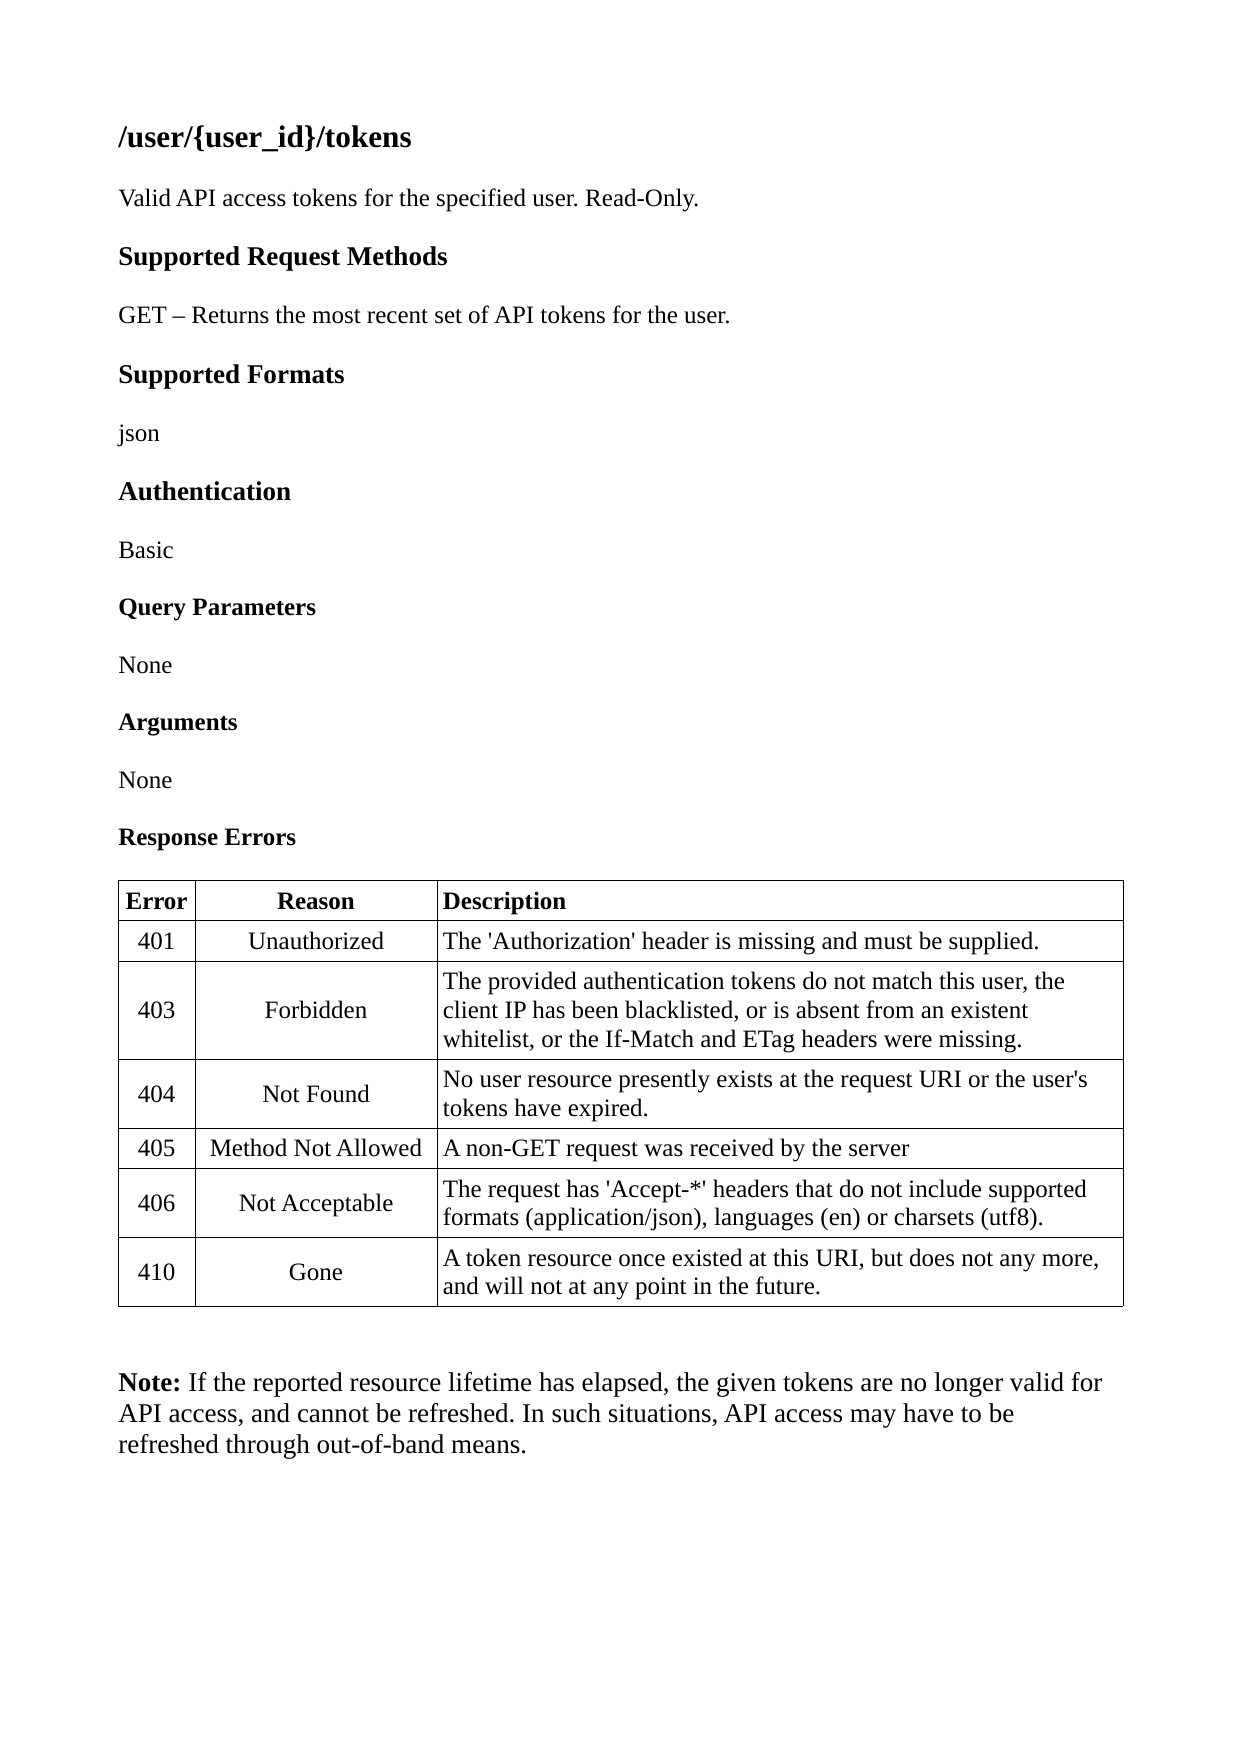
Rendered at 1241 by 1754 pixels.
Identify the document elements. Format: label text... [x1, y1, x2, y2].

text json [118, 418, 1122, 446]
text Arguments [118, 707, 1122, 736]
text None [118, 765, 1122, 794]
table_cell No user resource presently exists at the request URI or the user's tokens have expired. [438, 1060, 1123, 1127]
text GET – Returns the most recent set of API tokens for the user. [118, 300, 1122, 329]
text Supported Formats [118, 358, 1122, 389]
table_cell Unauthorized [196, 921, 437, 961]
text Authentication [118, 475, 1122, 506]
table_cell A token resource once existed at this URI, but does not any more, and will not at any point in the future. [438, 1238, 1123, 1306]
table_cell 403 [119, 962, 195, 1058]
table_header Reason [196, 881, 437, 920]
table_header Description [438, 881, 1123, 920]
table_cell Method Not Allowed [196, 1129, 437, 1168]
table_cell A non-GET request was received by the server [438, 1129, 1123, 1168]
text Basic [118, 535, 1122, 564]
table_cell Gone [196, 1238, 437, 1306]
table_header Error [119, 881, 195, 920]
text Query Parameters [118, 592, 1122, 621]
table_cell 410 [119, 1238, 195, 1306]
table_cell The 'Authorization' header is missing and must be supplied. [438, 921, 1123, 961]
table_cell 405 [119, 1129, 195, 1168]
table_cell The request has 'Accept-*' headers that do not include supported formats (application/json), languages (en) or charsets (utf8). [438, 1169, 1123, 1237]
table_cell 404 [119, 1060, 195, 1127]
table_cell Not Acceptable [196, 1169, 437, 1237]
text Supported Request Methods [118, 240, 1122, 271]
text Note: If the reported resource lifetime has elapsed, the given tokens are no longer valid for API access, and cannot be refreshed. In such situations, API access may have to be refreshed through out-of-band means. [118, 1366, 1122, 1459]
table_cell Forbidden [196, 962, 437, 1058]
table_cell The provided authentication tokens do not match this user, the client IP has been blacklisted, or is absent from an existent whitelist, or the If-Match and ETag headers were missing. [438, 962, 1123, 1058]
text Valid API access tokens for the specified user. Read-Only. [118, 183, 1122, 212]
text Response Errors [118, 822, 1122, 851]
text None [118, 650, 1122, 679]
table_cell 401 [119, 921, 195, 961]
text /user/{user_id}/tokens [118, 118, 1122, 154]
table_cell 406 [119, 1169, 195, 1237]
table_cell Not Found [196, 1060, 437, 1127]
